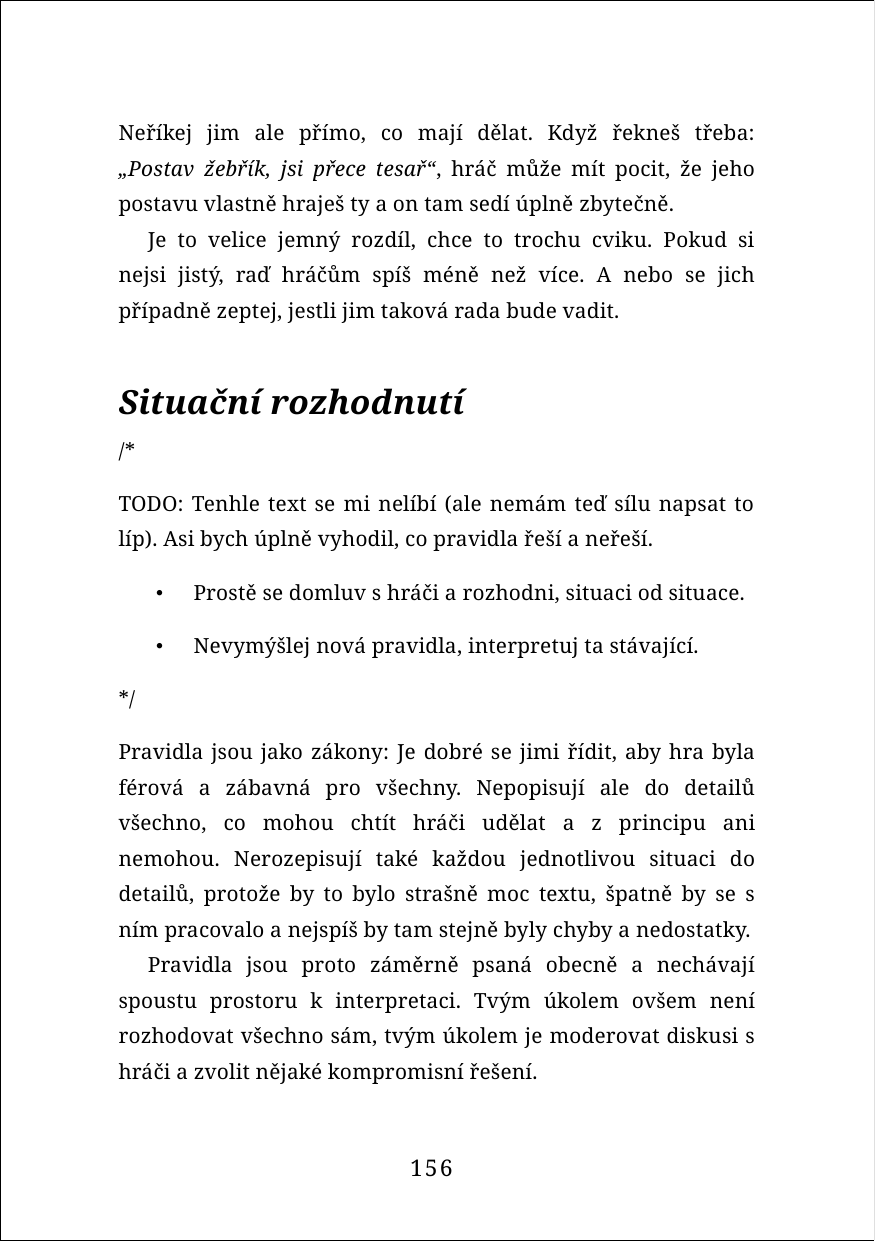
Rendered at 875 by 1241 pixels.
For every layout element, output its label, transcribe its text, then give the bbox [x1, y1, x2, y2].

text */ [118, 684, 756, 713]
text /* [118, 436, 756, 464]
text TODO: Tenhle text se mi nelíbí (ale nemám teď sílu napsat to líp). Asi bych úplně vyhodil, co pravidla řeší a neřeší. [118, 489, 756, 553]
list Nevymýšlej nová pravidla, interpretuj ta stávající. [156, 631, 756, 659]
text Neříkej jim ale přímo, co mají dělat. Když řekneš třeba: „Postav žebřík, jsi přece tesař“, hráč může mít pocit, že jeho postavu vlastně hraješ ty a on tam sedí úplně zbytečně. Je to velice jemný rozdíl, chce to trochu cviku. Pokud si nejsi jistý, raď hráčům spíš méně než více. A nebo se jich případně zeptej, jestli jim taková rada bude vadit. [118, 118, 756, 324]
text Pravidla jsou jako zákony: Je dobré se jimi řídit, aby hra byla férová a zábavná pro všechny. Nepopisují ale do detailů všechno, co mohou chtít hráči udělat a z principu ani nemohou. Nerozepisují také každou jednotlivou situaci do detailů, protože by to bylo strašně moc textu, špatně by se s ním pracovalo a nejspíš by tam stejně byly chyby a nedostatky. Pravidla jsou proto záměrně psaná obecně a nechávají spoustu prostoru k interpretaci. Tvým úkolem ovšem není rozhodovat všechno sám, tvým úkolem je moderovat diskusi s hráči a zvolit nějaké kompromisní řešení. [118, 737, 756, 1086]
list Prostě se domluv s hráči a rozhodni, situaci od situace. [156, 578, 756, 606]
subtitle Situační rozhodnutí [118, 379, 756, 424]
